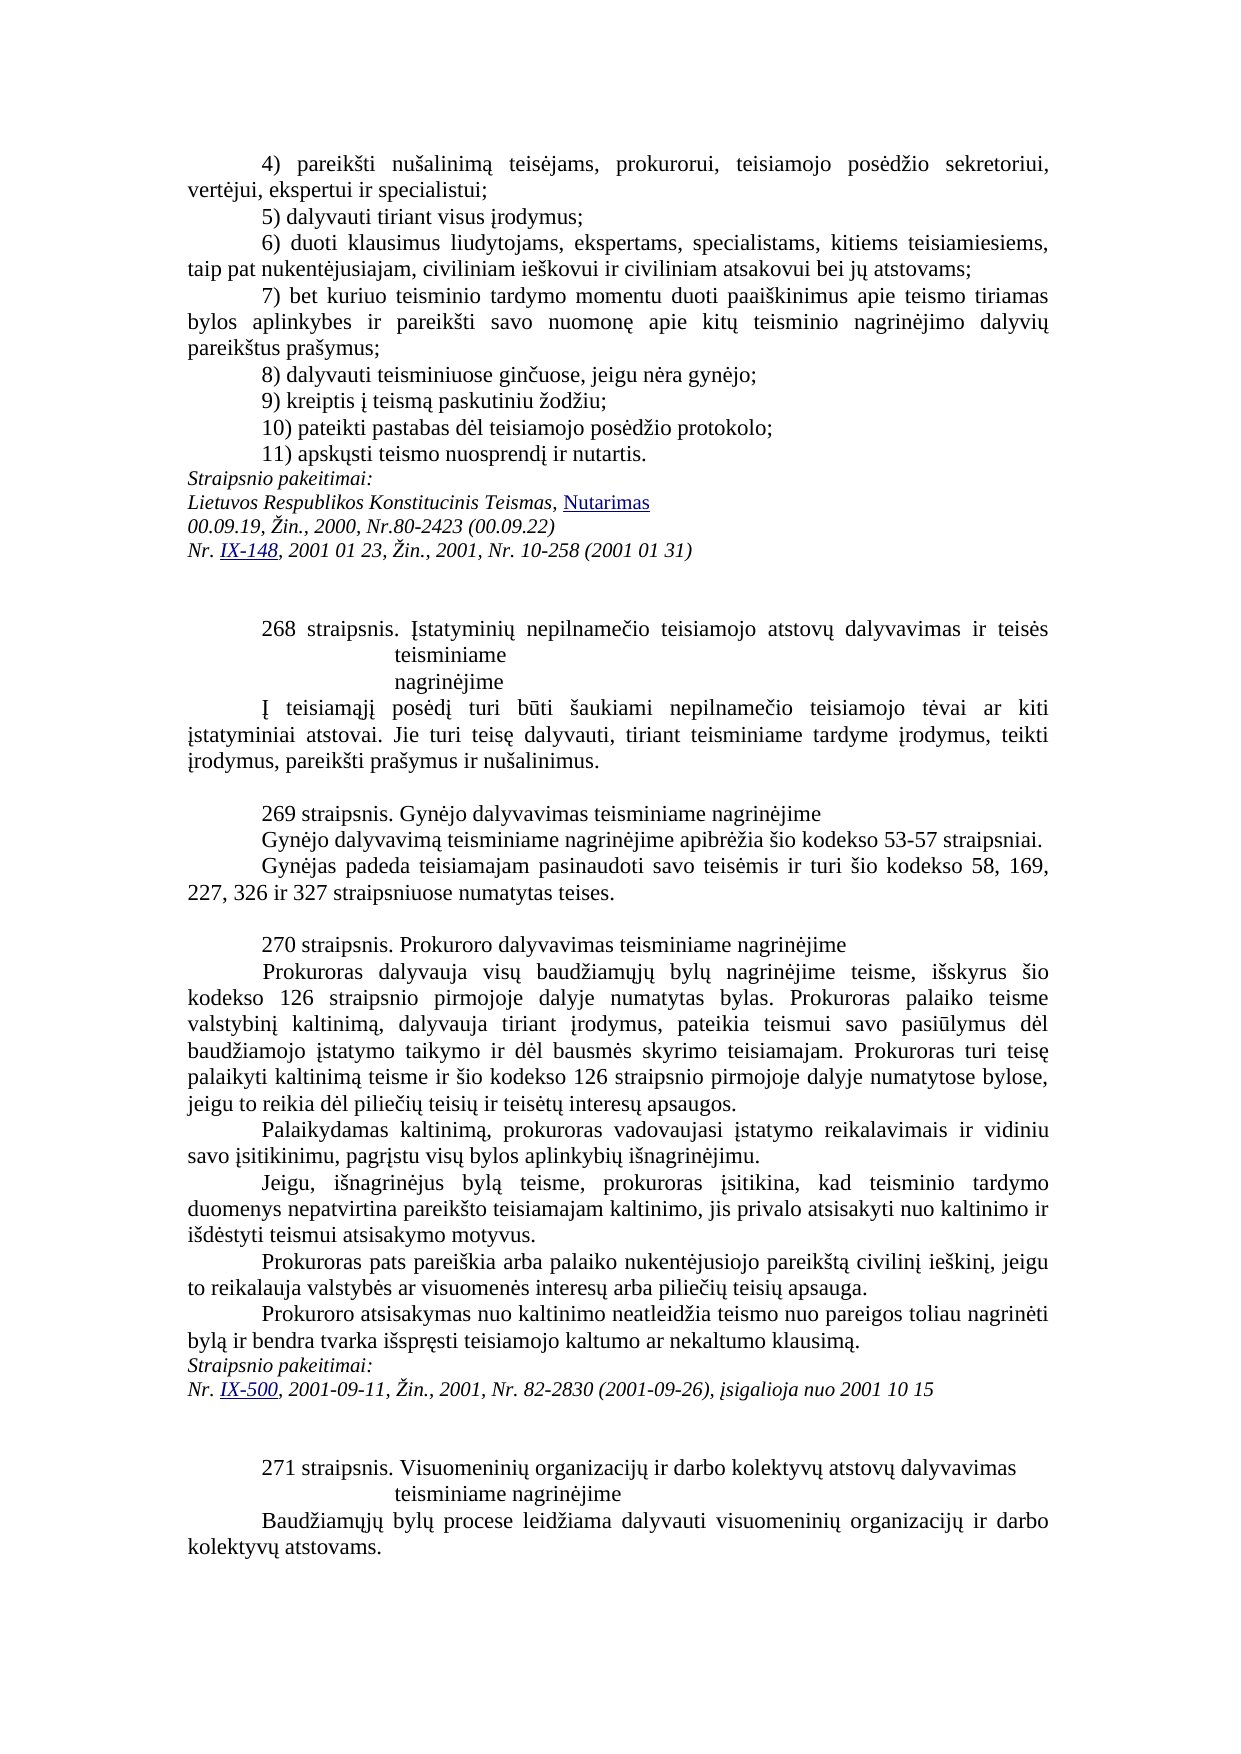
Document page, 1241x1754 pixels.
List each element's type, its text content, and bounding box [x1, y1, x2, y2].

text 10) pateikti pastabas dėl teisiamojo posėdžio protokolo; [187, 413, 1050, 440]
text Palaikydamas kaltinimą, prokuroras vadovaujasi įstatymo reikalavimais ir vidiniu savo įsitikinimu, pagrįstu visų bylos aplinkybių išnagrinėjimu. [187, 1116, 1050, 1169]
text teisminiame nagrinėjime [379, 1480, 1050, 1507]
text 4) pareikšti nušalinimą teisėjams, prokurorui, teisiamojo posėdžio sekretoriui, vertėjui, ekspertui ir specialistui; [187, 150, 1050, 203]
text Straipsnio pakeitimai: [187, 1353, 1050, 1377]
text Į teisiamąjį posėdį turi būti šaukiami nepilnamečio teisiamojo tėvai ar kiti įstatyminiai atstovai. Jie turi teisę dalyvauti, tiriant teisminiame tardyme įrodymus, teikti įrodymus, pareikšti prašymus ir nušalinimus. [187, 694, 1050, 773]
text Straipsnio pakeitimai: [187, 466, 1050, 490]
text Baudžiamųjų bylų procese leidžiama dalyvauti visuomeninių organizacijų ir darbo kolektyvų atstovams. [187, 1507, 1050, 1559]
text Gynėjas padeda teisiamajam pasinaudoti savo teisėmis ir turi šio kodekso 58, 169, 227, 326 ir 327 straipsniuose numatytas teises. [187, 852, 1050, 905]
text Gynėjo dalyvavimą teisminiame nagrinėjime apibrėžia šio kodekso 53-57 straipsniai. [187, 826, 1050, 852]
text 268 straipsnis. Įstatyminių nepilnamečio teisiamojo atstovų dalyvavimas ir teisės teisminiame [261, 615, 1050, 668]
text 7) bet kuriuo teisminio tardymo momentu duoti paaiškinimus apie teismo tiriamas bylos aplinkybes ir pareikšti savo nuomonę apie kitų teisminio nagrinėjimo dalyvių pareikštus prašymus; [187, 282, 1050, 361]
text Nr. IX-500, 2001-09-11, Žin., 2001, Nr. 82-2830 (2001-09-26), įsigalioja nuo 2001 10 15 [187, 1377, 1050, 1401]
text 00.09.19, Žin., 2000, Nr.80-2423 (00.09.22) [187, 514, 1050, 538]
text 8) dalyvauti teisminiuose ginčuose, jeigu nėra gynėjo; [187, 361, 1050, 387]
text 271 straipsnis. Visuomeninių organizacijų ir darbo kolektyvų atstovų dalyvavimas [261, 1454, 1050, 1480]
text Jeigu, išnagrinėjus bylą teisme, prokuroras įsitikina, kad teisminio tardymo duomenys nepatvirtina pareikšto teisiamajam kaltinimo, jis privalo atsisakyti nuo kaltinimo ir išdėstyti teismui atsisakymo motyvus. [187, 1169, 1050, 1248]
text 6) duoti klausimus liudytojams, ekspertams, specialistams, kitiems teisiamiesiems, taip pat nukentėjusiajam, civiliniam ieškovui ir civiliniam atsakovui bei jų atstovams; [187, 229, 1050, 282]
text 9) kreiptis į teismą paskutiniu žodžiu; [187, 387, 1050, 413]
text Lietuvos Respublikos Konstitucinis Teismas, Nutarimas [187, 490, 1050, 514]
text 11) apskųsti teismo nuosprendį ir nutartis. [187, 440, 1050, 466]
text nagrinėjime [394, 668, 1050, 694]
text Prokuroras dalyvauja visų baudžiamųjų bylų nagrinėjime teisme, išskyrus šio kodekso 126 straipsnio pirmojoje dalyje numatytas bylas. Prokuroras palaiko teisme valstybinį kaltinimą, dalyvauja tiriant įrodymus, pateikia teismui savo pasiūlymus dėl baudžiamojo įstatymo taikymo ir dėl bausmės skyrimo teisiamajam. Prokuroras turi teisę palaikyti kaltinimą teisme ir šio kodekso 126 straipsnio pirmojoje dalyje numatytose bylose, jeigu to reikia dėl piliečių teisių ir teisėtų interesų apsaugos. [187, 958, 1050, 1116]
text 270 straipsnis. Prokuroro dalyvavimas teisminiame nagrinėjime [187, 931, 1050, 958]
text 5) dalyvauti tiriant visus įrodymus; [187, 203, 1050, 229]
text Prokuroras pats pareiškia arba palaiko nukentėjusiojo pareikštą civilinį ieškinį, jeigu to reikalauja valstybės ar visuomenės interesų arba piliečių teisių apsauga. [187, 1248, 1050, 1300]
text 269 straipsnis. Gynėjo dalyvavimas teisminiame nagrinėjime [187, 800, 1050, 826]
text Prokuroro atsisakymas nuo kaltinimo neatleidžia teismo nuo pareigos toliau nagrinėti bylą ir bendra tvarka išspręsti teisiamojo kaltumo ar nekaltumo klausimą. [187, 1300, 1050, 1353]
text Nr. IX-148, 2001 01 23, Žin., 2001, Nr. 10-258 (2001 01 31) [187, 538, 1050, 562]
